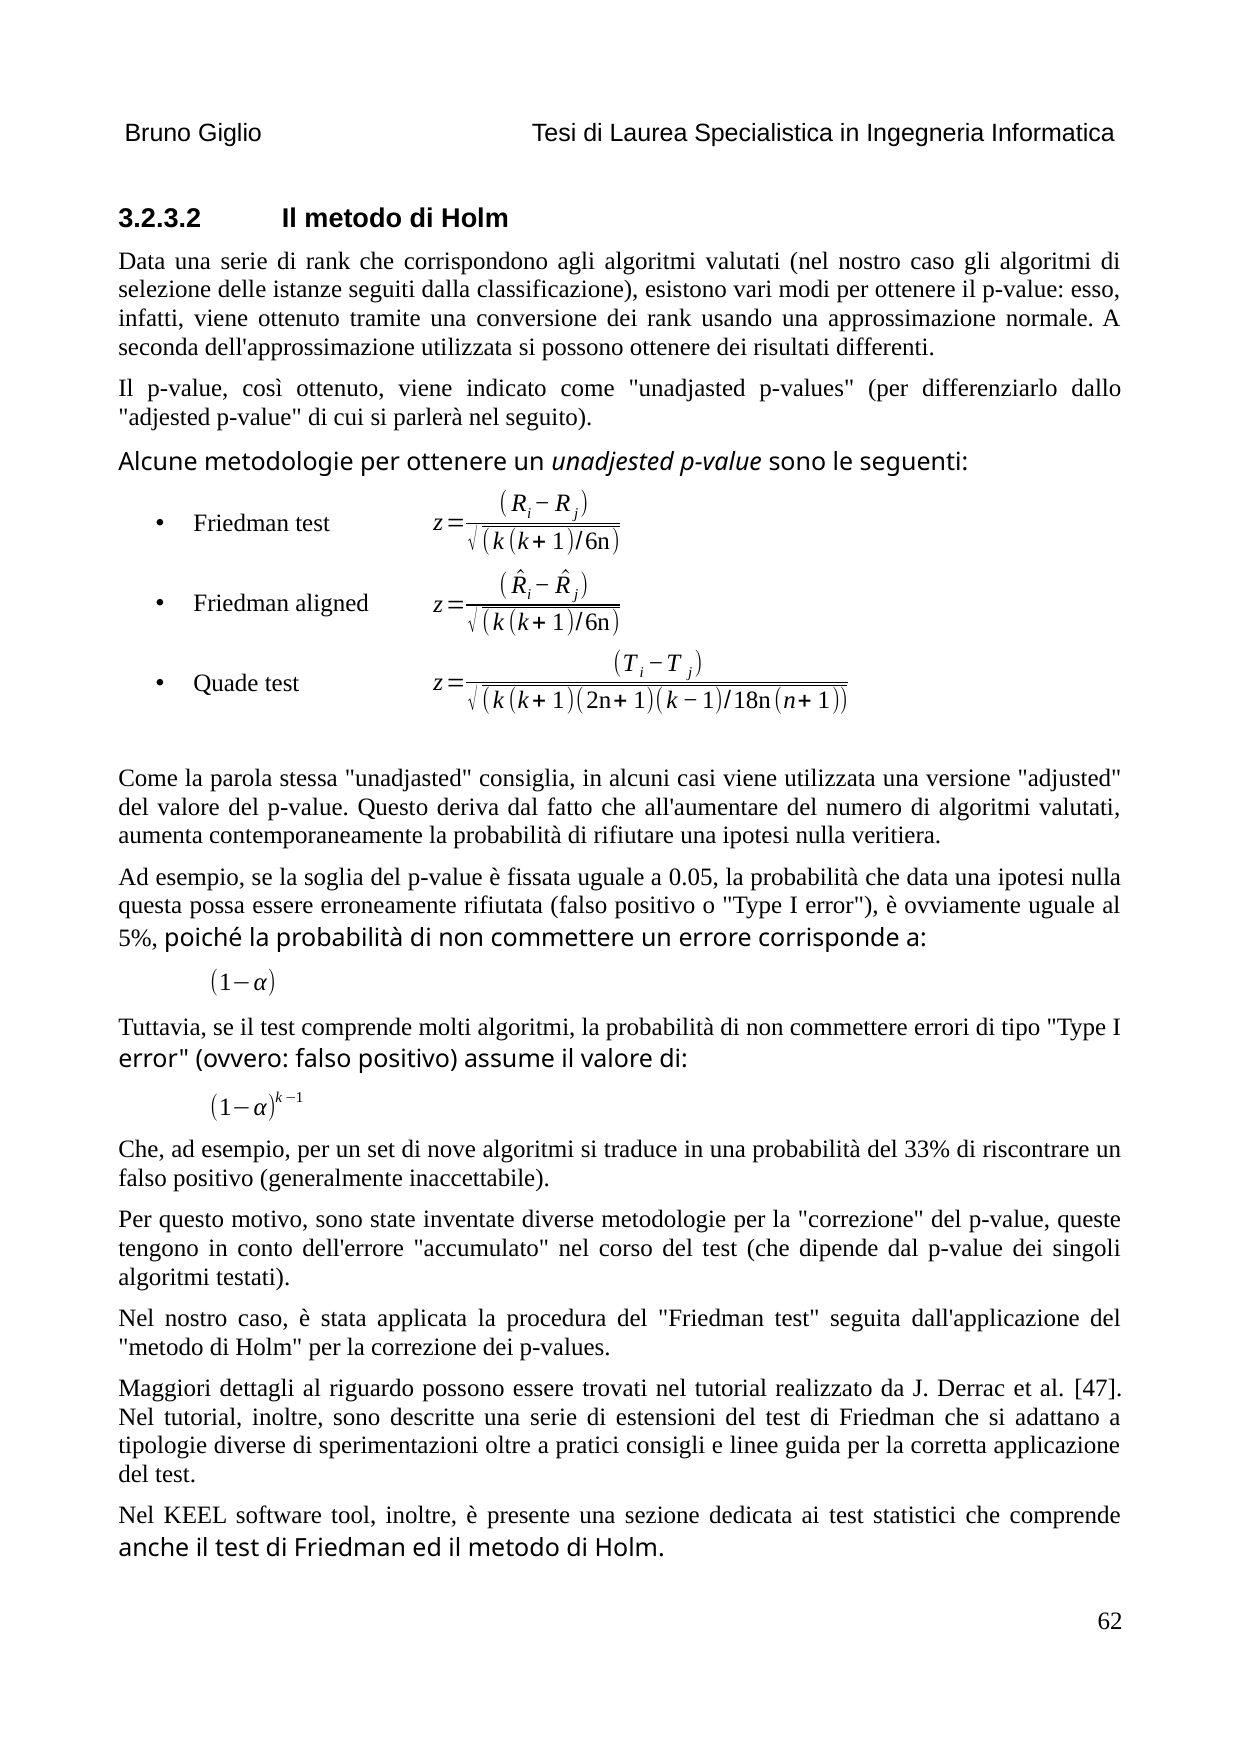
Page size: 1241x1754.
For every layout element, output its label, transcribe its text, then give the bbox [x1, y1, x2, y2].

text Nel nostro caso, è stata applicata la procedura del "Friedman test" seguita dall'applicazione del "metodo di Holm" per la correzione dei p-values. [118, 1303, 1122, 1360]
text Alcune metodologie per ottenere un unadjested p-value sono le seguenti: [118, 443, 1122, 477]
text Che, ad esempio, per un set di nove algoritmi si traduce in una probabilità del 33% di riscontrare un falso positivo (generalmente inaccettabile). [118, 1134, 1122, 1192]
text Tuttavia, se il test comprende molti algoritmi, la probabilità di non commettere errori di tipo "Type I error" (ovvero: falso positivo) assume il valore di: [118, 1012, 1122, 1075]
text Per questo motivo, sono state inventate diverse metodologie per la "correzione" del p-value, queste tengono in conto dell'errore "accumulato" nel corso del test (che dipende dal p-value dei singoli algoritmi testati). [118, 1204, 1122, 1290]
list Friedman test [156, 490, 1122, 556]
text Come la parola stessa "unadjasted" consiglia, in alcuni casi viene utilizzata una versione "adjusted" del valore del p-value. Questo deriva dal fatto che all'aumentare del numero di algoritmi valutati, aumenta contemporaneamente la probabilità di rifiutare una ipotesi nulla veritiera. [118, 763, 1122, 849]
list Friedman aligned [156, 568, 1122, 637]
text Ad esempio, se la soglia del p-value è fissata uguale a 0.05, la probabilità che data una ipotesi nulla questa possa essere erroneamente rifiutata (falso positivo o "Type I error"), è ovviamente uguale al 5%, poiché la probabilità di non commettere un errore corrisponde a: [118, 862, 1122, 953]
text Nel KEEL software tool, inoltre, è presente una sezione dedicata ai test statistici che comprende anche il test di Friedman ed il metodo di Holm. [118, 1500, 1122, 1563]
subtitle Il metodo di Holm [118, 202, 1122, 233]
text Data una serie di rank che corrispondono agli algoritmi valutati (nel nostro caso gli algoritmi di selezione delle istanze seguiti dalla classificazione), esistono vari modi per ottenere il p-value: esso, infatti, viene ottenuto tramite una conversione dei rank usando una approssimazione normale. A seconda dell'approssimazione utilizzata si possono ottenere dei risultati differenti. [118, 246, 1122, 361]
text Il p-value, così ottenuto, viene indicato come "unadjasted p-values" (per differenziarlo dallo "adjested p-value" di cui si parlerà nel seguito). [118, 373, 1122, 431]
text Maggiori dettagli al riguardo possono essere trovati nel tutorial realizzato da J. Derrac et al. [47]. Nel tutorial, inoltre, sono descritte una serie di estensioni del test di Friedman che si adattano a tipologie diverse di sperimentazioni oltre a pratici consigli e linee guida per la corretta applicazione del test. [118, 1373, 1122, 1488]
list Quade test [156, 649, 1122, 715]
